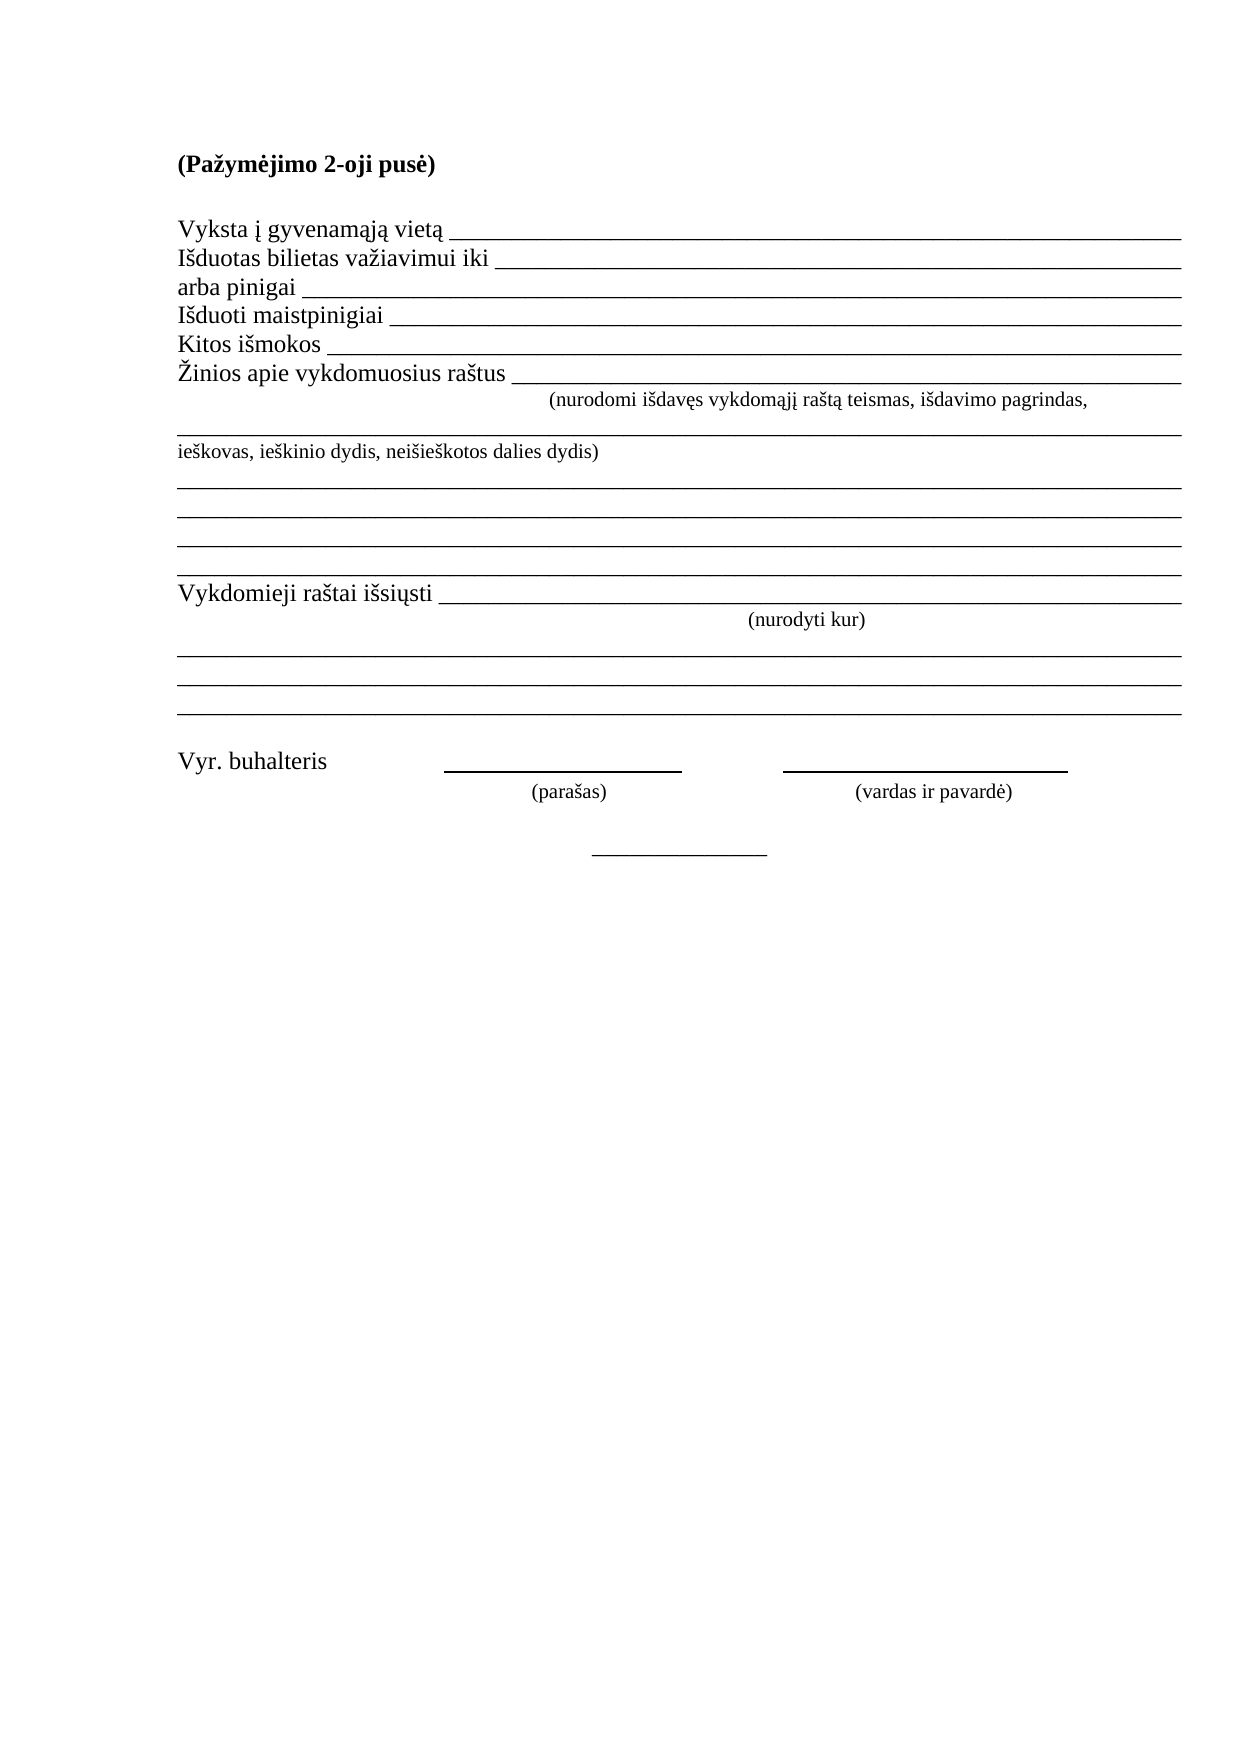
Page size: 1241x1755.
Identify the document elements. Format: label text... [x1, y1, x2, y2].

text Vyksta į gyvenamąją vietą [177, 214, 1181, 243]
text arba pinigai [177, 272, 1181, 300]
text Vykdomieji raštai išsiųsti [177, 578, 1181, 607]
text Kitos išmokos [177, 329, 1181, 358]
text Išduoti maistpinigiai [177, 300, 1181, 329]
text (Pažymėjimo 2-oji pusė) [177, 149, 1181, 178]
text (parašas) (vardas ir pavardė) [177, 775, 1181, 804]
text Žinios apie vykdomuosius raštus [177, 358, 1181, 387]
text ______________ [177, 830, 1181, 859]
text ieškovas, ieškinio dydis, neišieškotos dalies dydis) [177, 439, 1181, 463]
text (nurodyti kur) [177, 607, 1181, 631]
text Vyr. buhalteris [177, 746, 1181, 775]
text (nurodomi išdavęs vykdomąjį raštą teismas, išdavimo pagrindas, [177, 387, 1181, 411]
text Išduotas bilietas važiavimui iki [177, 243, 1181, 272]
